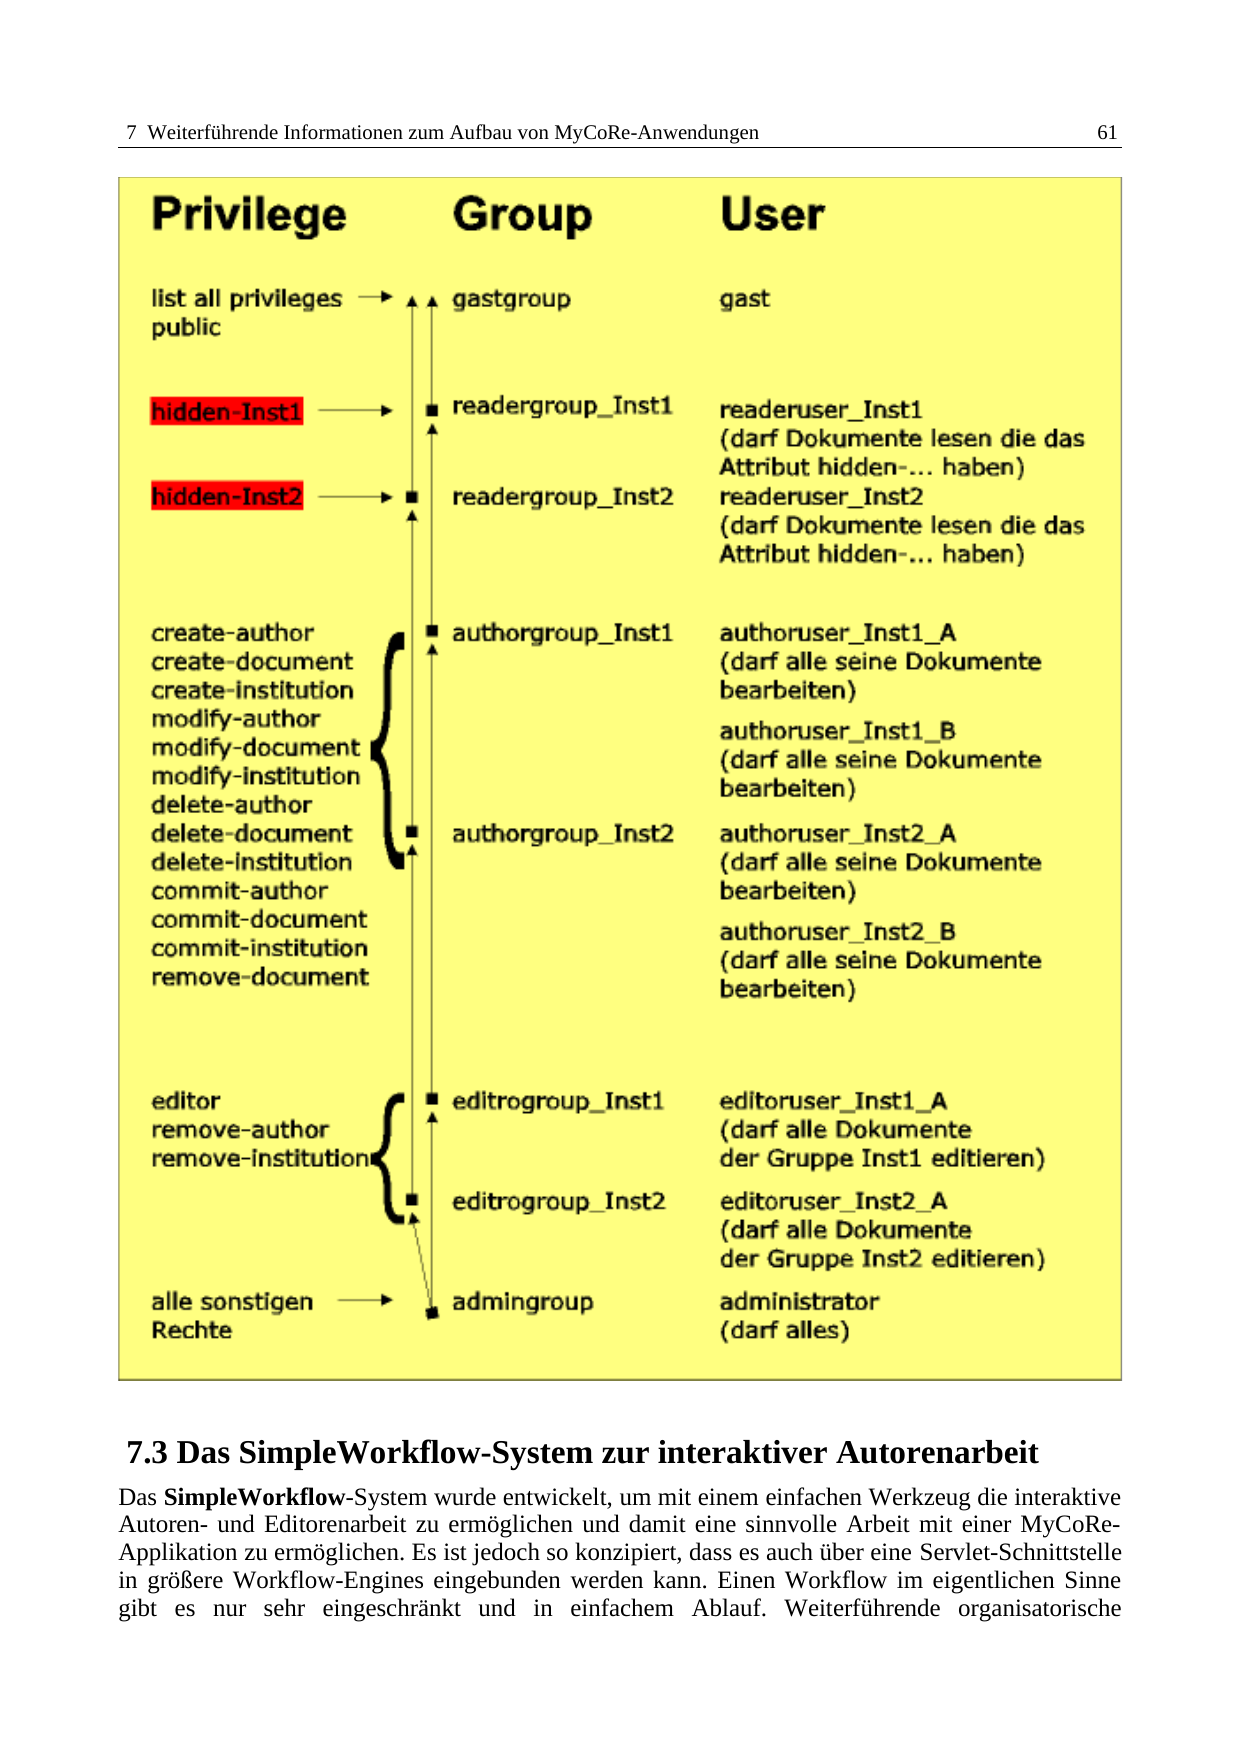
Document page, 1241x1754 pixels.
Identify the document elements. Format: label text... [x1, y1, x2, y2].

subtitle Das SimpleWorkflow-System zur interaktiver Autorenarbeit [118, 1433, 1122, 1470]
picture [118, 177, 1123, 1381]
text Das SimpleWorkflow-System wurde entwickelt, um mit einem einfachen Werkzeug die interaktive Autoren- und Editorenarbeit zu ermöglichen und damit eine sinnvolle Arbeit mit einer MyCoRe-Applikation zu ermöglichen. Es ist jedoch so konzipiert, dass es auch über eine Servlet-Schnittstelle in größere Workflow-Engines eingebunden werden kann. Einen Workflow im eigentlichen Sinne gibt es nur sehr eingeschränkt und in einfachem Ablauf. Weiterführende organisatorische [118, 1483, 1122, 1621]
